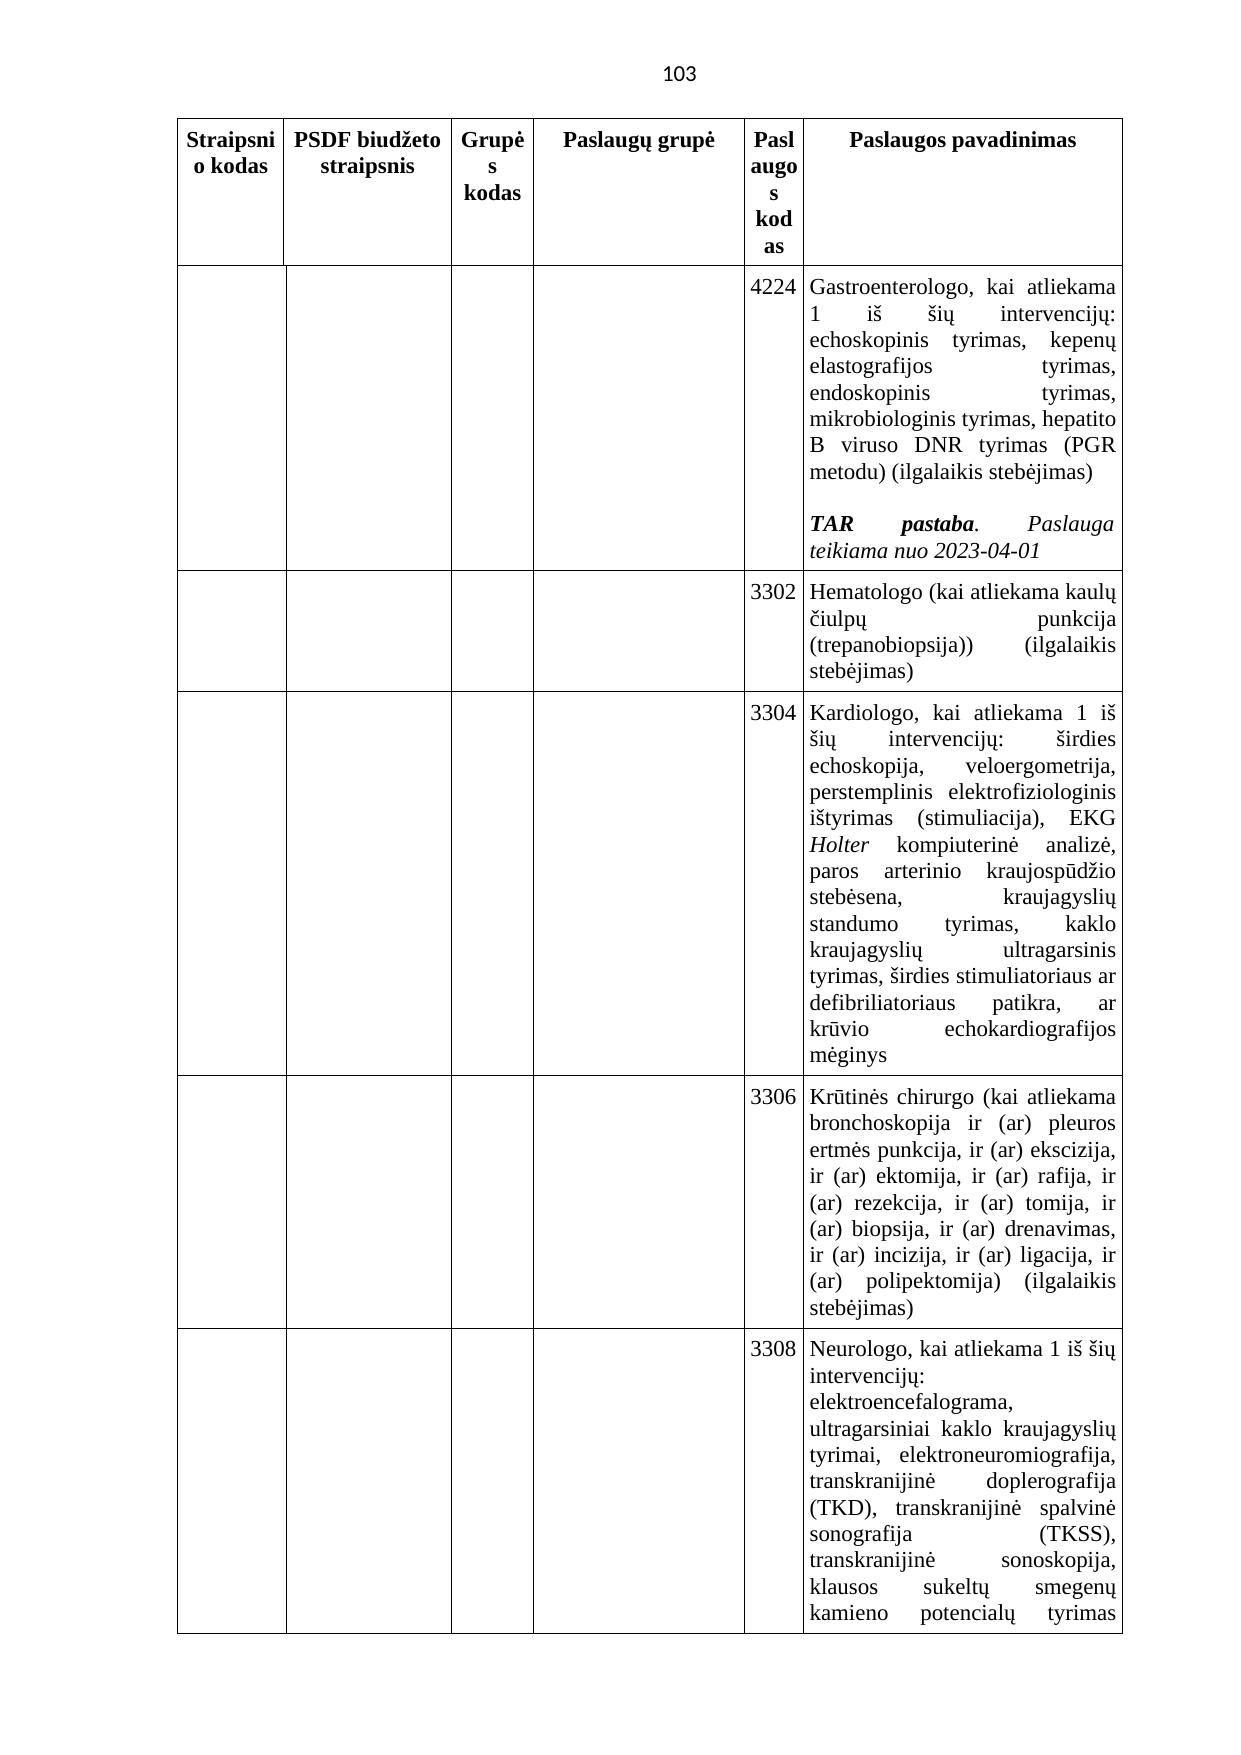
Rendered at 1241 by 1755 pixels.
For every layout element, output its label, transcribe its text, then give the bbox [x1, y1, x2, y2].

table_cell [178, 266, 286, 570]
table_cell [287, 266, 451, 570]
table_cell [178, 1329, 286, 1632]
table_cell [452, 266, 533, 570]
table_header Paslaugos kodas [745, 119, 803, 265]
table_cell [534, 266, 744, 570]
table_cell [178, 1076, 286, 1327]
table_cell [534, 1329, 744, 1632]
table_cell [287, 571, 451, 691]
table_cell 3304 [745, 692, 803, 1075]
table_cell 3308 [745, 1329, 803, 1632]
table_cell [287, 692, 451, 1075]
table_cell Krūtinės chirurgo (kai atliekama bronchoskopija ir (ar) pleuros ertmės punkcija, ir (ar) ekscizija, ir (ar) ektomija, ir (ar) rafija, ir (ar) rezekcija, ir (ar) tomija, ir (ar) biopsija, ir (ar) drenavimas, ir (ar) incizija, ir (ar) ligacija, ir (ar) polipektomija) (ilgalaikis stebėjimas) [804, 1076, 1122, 1327]
table_cell Neurologo, kai atliekama 1 iš šių intervencijų: elektroencefalograma, ultragarsiniai kaklo kraujagyslių tyrimai, elektroneuromiografija, transkranijinė doplerografija (TKD), transkranijinė spalvinė sonografija (TKSS), transkranijinė sonoskopija, klausos sukeltų smegenų kamieno potencialų tyrimas [804, 1329, 1122, 1632]
table_cell Kardiologo, kai atliekama 1 iš šių intervencijų: širdies echoskopija, veloergometrija, perstemplinis elektrofiziologinis ištyrimas (stimuliacija), EKG Holter kompiuterinė analizė, paros arterinio kraujospūdžio stebėsena, kraujagyslių standumo tyrimas, kaklo kraujagyslių ultragarsinis tyrimas, širdies stimuliatoriaus ar defibriliatoriaus patikra, ar krūvio echokardiografijos mėginys [804, 692, 1122, 1075]
table_cell Gastroenterologo, kai atliekama 1 iš šių intervencijų: echoskopinis tyrimas, kepenų elastografijos tyrimas, endoskopinis tyrimas, mikrobiologinis tyrimas, hepatito B viruso DNR tyrimas (PGR metodu) (ilgalaikis stebėjimas) TAR pastaba. Paslauga teikiama nuo 2023-04-01 [804, 266, 1122, 570]
table_header PSDF biudžeto straipsnis [284, 119, 451, 265]
table_cell 3302 [745, 571, 803, 691]
table_cell [452, 571, 533, 691]
table_cell [287, 1076, 451, 1327]
table_cell [452, 1329, 533, 1632]
table_cell Hematologo (kai atliekama kaulų čiulpų punkcija (trepanobiopsija)) (ilgalaikis stebėjimas) [804, 571, 1122, 691]
table_cell [452, 1076, 533, 1327]
table_cell [178, 692, 286, 1075]
table_cell 4224 [745, 266, 803, 570]
table_header Grupės kodas [452, 119, 533, 265]
table_header Paslaugų grupė [534, 119, 744, 265]
table_cell [178, 571, 286, 691]
table_cell [534, 571, 744, 691]
table_cell [534, 1076, 744, 1327]
table_cell [287, 1329, 451, 1632]
table_cell [534, 692, 744, 1075]
table_header Straipsnio kodas [178, 119, 283, 265]
table_cell 3306 [745, 1076, 803, 1327]
table_header Paslaugos pavadinimas [804, 119, 1122, 265]
table_cell [452, 692, 533, 1075]
